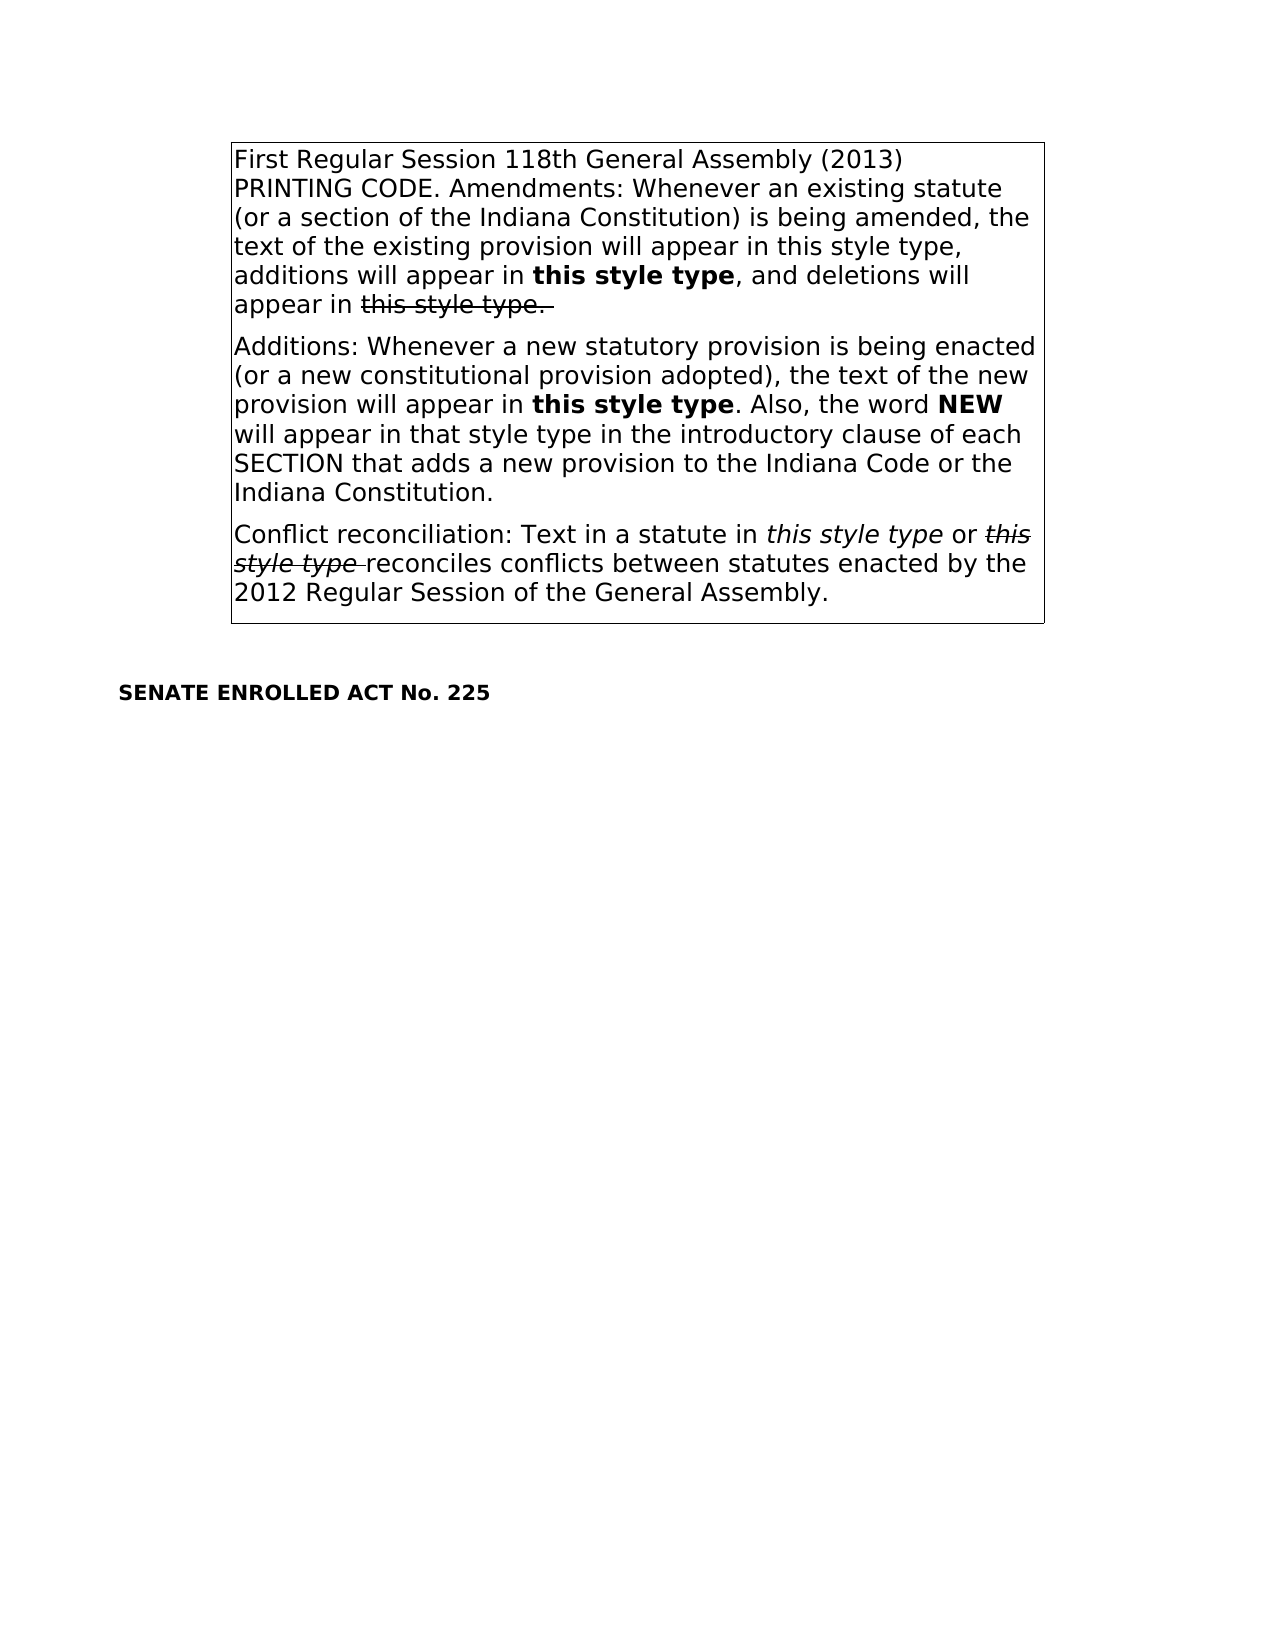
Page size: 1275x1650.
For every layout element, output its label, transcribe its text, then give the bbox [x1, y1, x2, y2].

table_header First Regular Session 118th General Assembly (2013) PRINTING CODE. Amendments: Whenever an existing statute (or a section of the Indiana Constitution) is being amended, the text of the existing provision will appear in this style type, additions will appear in this style type, and deletions will appear in this style type. Additions: Whenever a new statutory provision is being enacted (or a new constitutional provision adopted), the text of the new provision will appear in this style type. Also, the word NEW will appear in that style type in the introductory clause of each SECTION that adds a new provision to the Indiana Code or the Indiana Constitution. Conflict reconciliation: Text in a statute in this style type or this style type reconciles conflicts between statutes enacted by the 2012 Regular Session of the General Assembly. [232, 143, 1044, 623]
subtitle SENATE ENROLLED ACT No. 225 [118, 681, 1157, 705]
